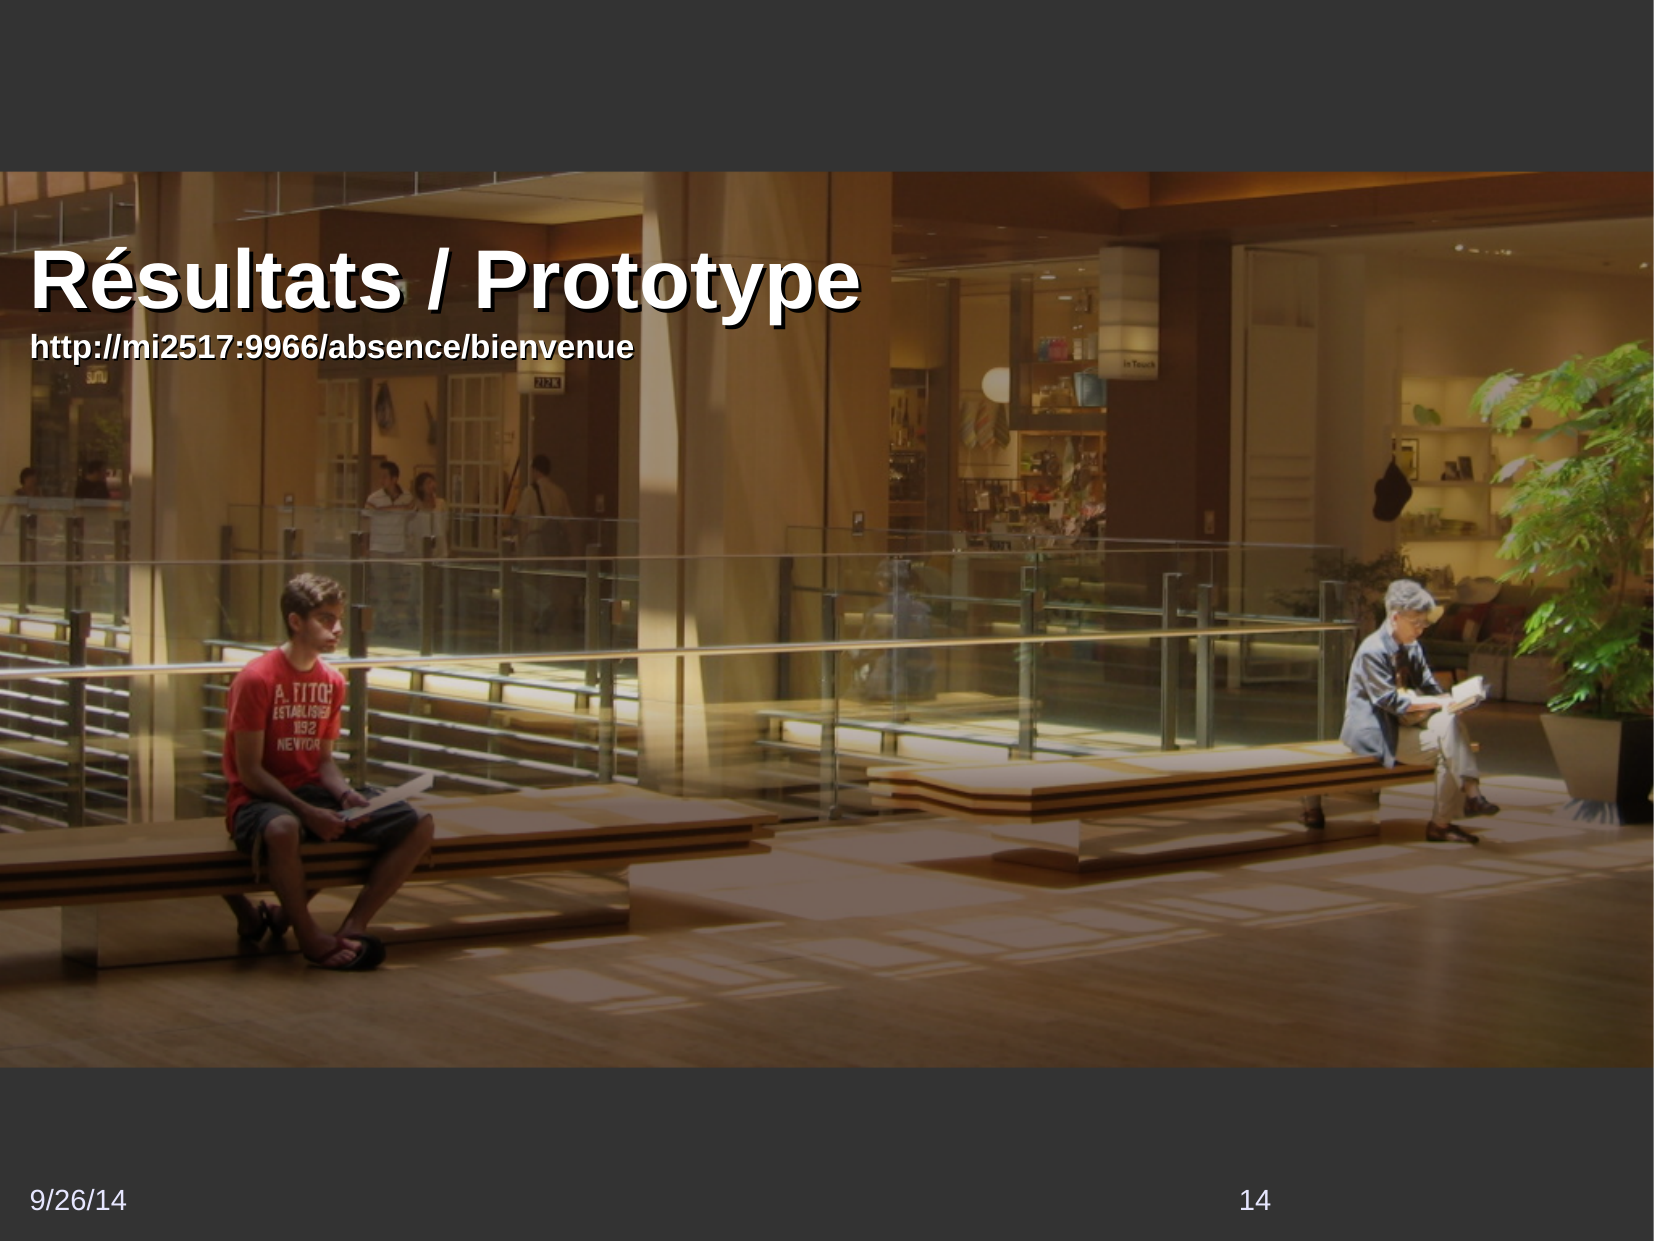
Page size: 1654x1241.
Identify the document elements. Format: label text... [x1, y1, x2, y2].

title Résultats / Prototype http://mi2517:9966/absence/bienvenue [29, 225, 1506, 366]
text_box [1238, 1181, 1625, 1240]
text_box 9/26/14 [29, 1181, 415, 1240]
picture [0, 0, 1654, 1241]
